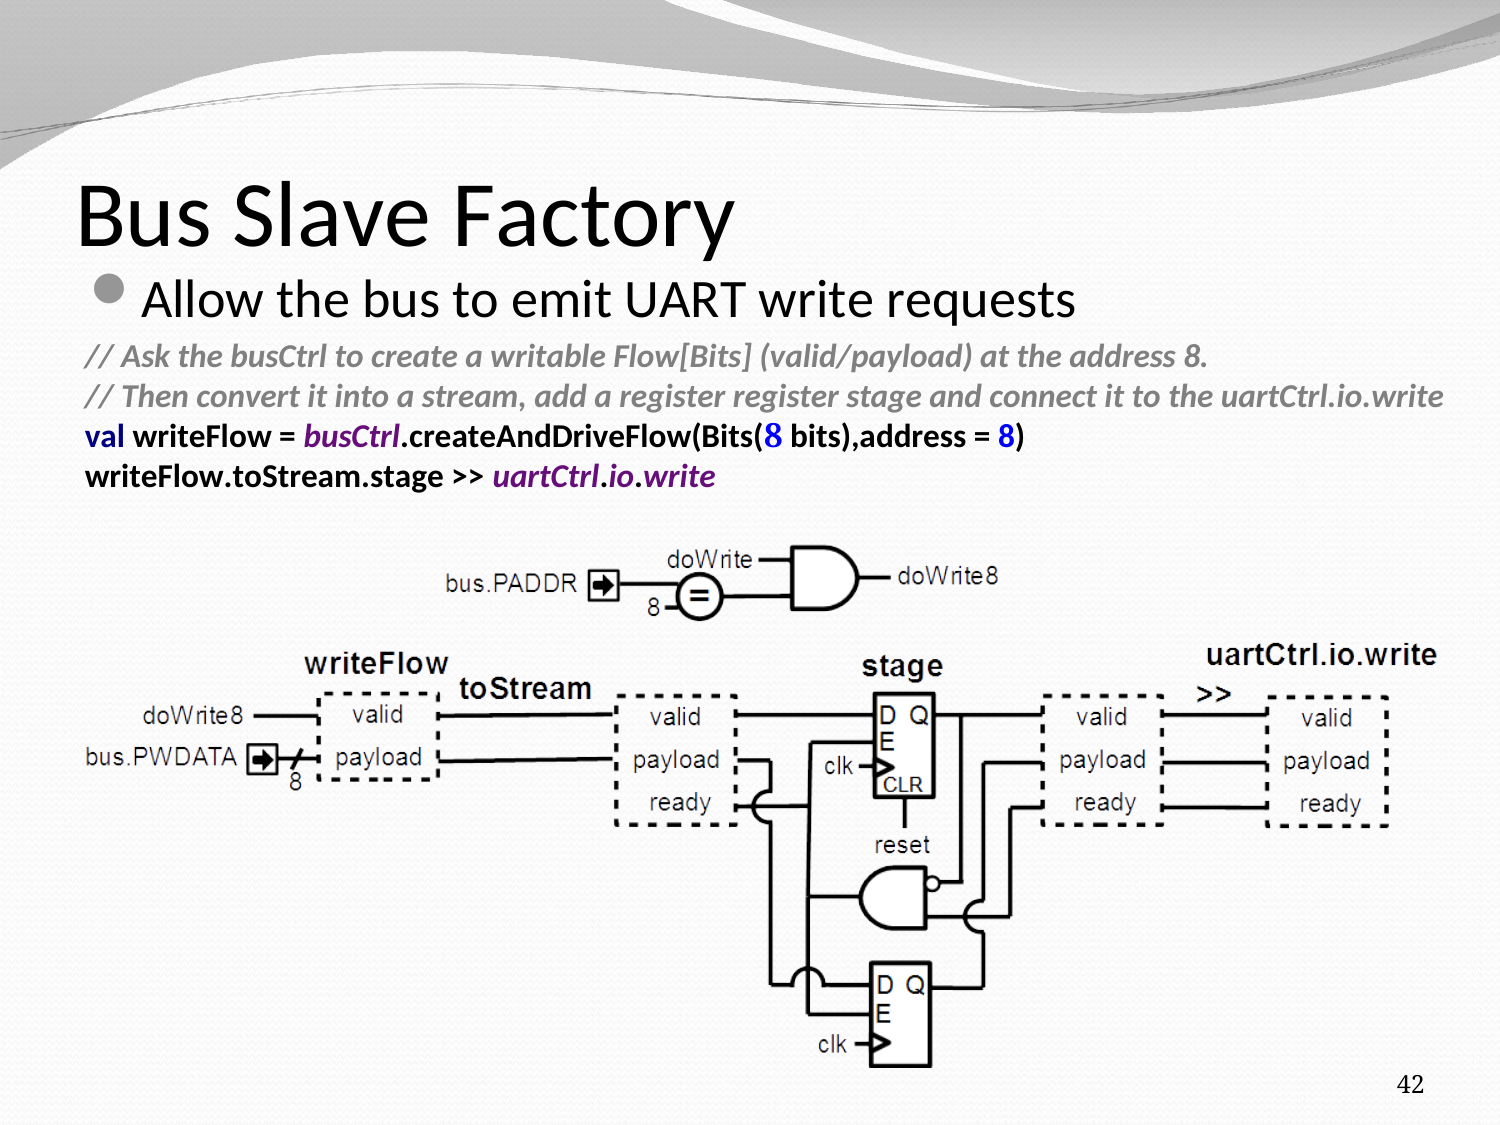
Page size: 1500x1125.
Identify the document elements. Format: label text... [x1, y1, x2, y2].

text_box [1299, 1068, 1426, 1103]
text_box // Ask the busCtrl to create a writable Flow[Bits] (valid/payload) at the address 8. // Then convert it into a stream, add a register register stage and connect it to the uartCtrl.io.write val writeFlow = busCtrl.createAndDriveFlow(Bits(8 bits),address = 8) writeFlow.toStream.stage >> uartCtrl.io.write [69, 326, 1469, 503]
list Allow the bus to emit UART write requests [74, 255, 1459, 326]
picture [0, 0, 1500, 1125]
title Bus Slave Factory [75, 78, 1426, 255]
list Allow the bus to emit UART write requests [74, 503, 1459, 1009]
